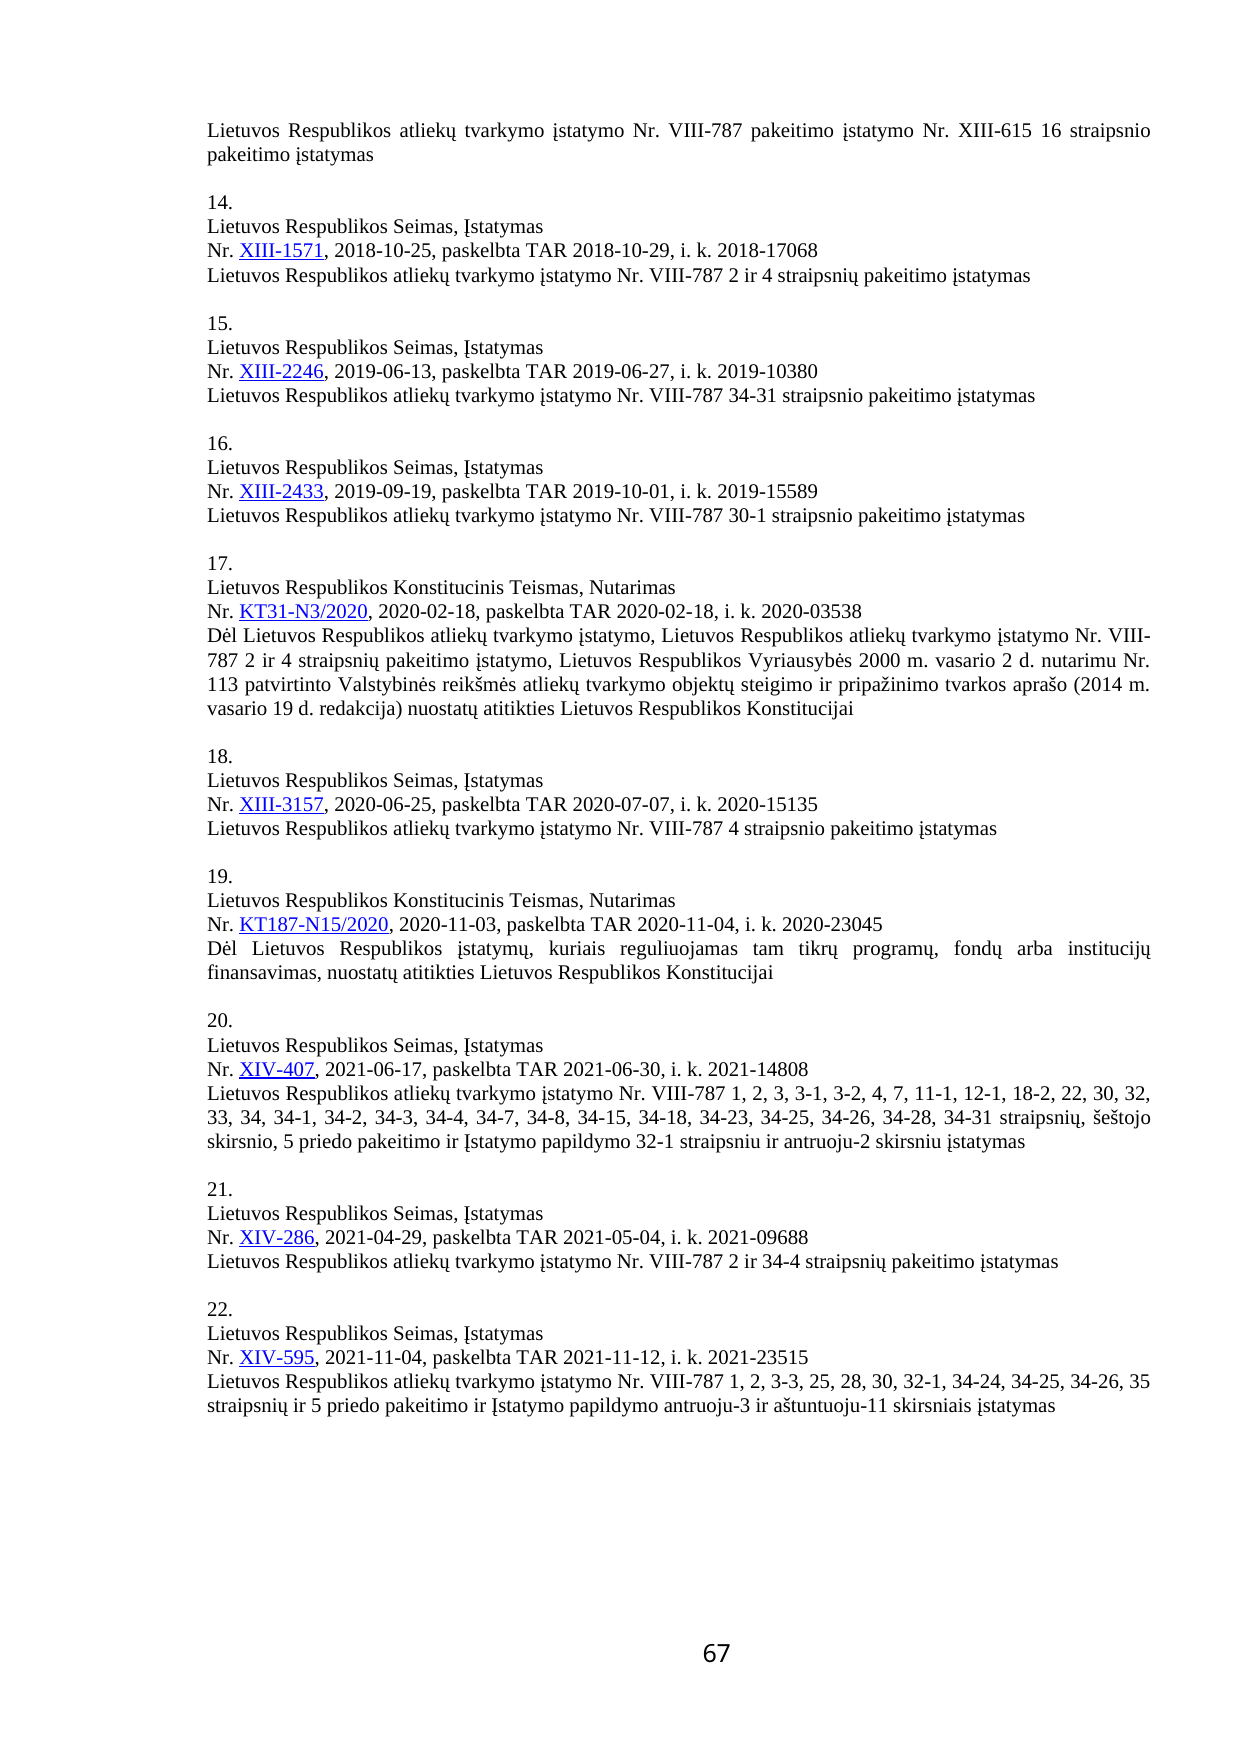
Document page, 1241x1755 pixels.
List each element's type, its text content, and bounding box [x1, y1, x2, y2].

text Nr. XIII-2433, 2019-09-19, paskelbta TAR 2019-10-01, i. k. 2019-15589 [207, 479, 1152, 503]
text Lietuvos Respublikos atliekų tvarkymo įstatymo Nr. VIII-787 30-1 straipsnio pakeitimo įstatymas [207, 503, 1152, 527]
text Lietuvos Respublikos atliekų tvarkymo įstatymo Nr. VIII-787 34-31 straipsnio pakeitimo įstatymas [207, 383, 1152, 407]
text Lietuvos Respublikos atliekų tvarkymo įstatymo Nr. VIII-787 4 straipsnio pakeitimo įstatymas [207, 816, 1152, 840]
text 19. [207, 864, 1152, 888]
text Nr. KT187-N15/2020, 2020-11-03, paskelbta TAR 2020-11-04, i. k. 2020-23045 [207, 912, 1152, 936]
text Nr. XIV-286, 2021-04-29, paskelbta TAR 2021-05-04, i. k. 2021-09688 [207, 1225, 1152, 1249]
text Nr. KT31-N3/2020, 2020-02-18, paskelbta TAR 2020-02-18, i. k. 2020-03538 [207, 599, 1152, 623]
text Nr. XIII-1571, 2018-10-25, paskelbta TAR 2018-10-29, i. k. 2018-17068 [207, 238, 1152, 262]
text Lietuvos Respublikos Seimas, Įstatymas [207, 455, 1152, 479]
text Dėl Lietuvos Respublikos atliekų tvarkymo įstatymo, Lietuvos Respublikos atliekų tvarkymo įstatymo Nr. VIII-787 2 ir 4 straipsnių pakeitimo įstatymo, Lietuvos Respublikos Vyriausybės 2000 m. vasario 2 d. nutarimu Nr. 113 patvirtinto Valstybinės reikšmės atliekų tvarkymo objektų steigimo ir pripažinimo tvarkos aprašo (2014 m. vasario 19 d. redakcija) nuostatų atitikties Lietuvos Respublikos Konstitucijai [207, 623, 1152, 720]
text Lietuvos Respublikos Seimas, Įstatymas [207, 1032, 1152, 1057]
text Nr. XIII-3157, 2020-06-25, paskelbta TAR 2020-07-07, i. k. 2020-15135 [207, 792, 1152, 816]
text 21. [207, 1177, 1152, 1201]
text Lietuvos Respublikos Konstitucinis Teismas, Nutarimas [207, 575, 1152, 599]
text Lietuvos Respublikos Seimas, Įstatymas [207, 335, 1152, 359]
text Lietuvos Respublikos atliekų tvarkymo įstatymo Nr. VIII-787 2 ir 34-4 straipsnių pakeitimo įstatymas [207, 1249, 1152, 1273]
text Lietuvos Respublikos atliekų tvarkymo įstatymo Nr. VIII-787 2 ir 4 straipsnių pakeitimo įstatymas [207, 262, 1152, 287]
text Lietuvos Respublikos atliekų tvarkymo įstatymo Nr. VIII-787 pakeitimo įstatymo Nr. XIII-615 16 straipsnio pakeitimo įstatymas [207, 118, 1152, 166]
text Nr. XIV-595, 2021-11-04, paskelbta TAR 2021-11-12, i. k. 2021-23515 [207, 1345, 1152, 1369]
text 20. [207, 1008, 1152, 1032]
text Lietuvos Respublikos Seimas, Įstatymas [207, 214, 1152, 238]
text Dėl Lietuvos Respublikos įstatymų, kuriais reguliuojamas tam tikrų programų, fondų arba institucijų finansavimas, nuostatų atitikties Lietuvos Respublikos Konstitucijai [207, 936, 1152, 984]
text Lietuvos Respublikos Seimas, Įstatymas [207, 1321, 1152, 1345]
text Lietuvos Respublikos Seimas, Įstatymas [207, 1201, 1152, 1225]
text Lietuvos Respublikos Konstitucinis Teismas, Nutarimas [207, 888, 1152, 912]
text Lietuvos Respublikos atliekų tvarkymo įstatymo Nr. VIII-787 1, 2, 3-3, 25, 28, 30, 32-1, 34-24, 34-25, 34-26, 35 straipsnių ir 5 priedo pakeitimo ir Įstatymo papildymo antruoju-3 ir aštuntuoju-11 skirsniais įstatymas [207, 1369, 1152, 1417]
text 22. [207, 1297, 1152, 1321]
text Lietuvos Respublikos atliekų tvarkymo įstatymo Nr. VIII-787 1, 2, 3, 3-1, 3-2, 4, 7, 11-1, 12-1, 18-2, 22, 30, 32, 33, 34, 34-1, 34-2, 34-3, 34-4, 34-7, 34-8, 34-15, 34-18, 34-23, 34-25, 34-26, 34-28, 34-31 straipsnių, šeštojo skirsnio, 5 priedo pakeitimo ir Įstatymo papildymo 32-1 straipsniu ir antruoju-2 skirsniu įstatymas [207, 1081, 1152, 1153]
text 18. [207, 744, 1152, 768]
text 17. [207, 551, 1152, 575]
text 15. [207, 311, 1152, 335]
text 14. [207, 190, 1152, 214]
text Nr. XIII-2246, 2019-06-13, paskelbta TAR 2019-06-27, i. k. 2019-10380 [207, 359, 1152, 383]
text Lietuvos Respublikos Seimas, Įstatymas [207, 768, 1152, 792]
text 16. [207, 431, 1152, 455]
text Nr. XIV-407, 2021-06-17, paskelbta TAR 2021-06-30, i. k. 2021-14808 [207, 1057, 1152, 1081]
